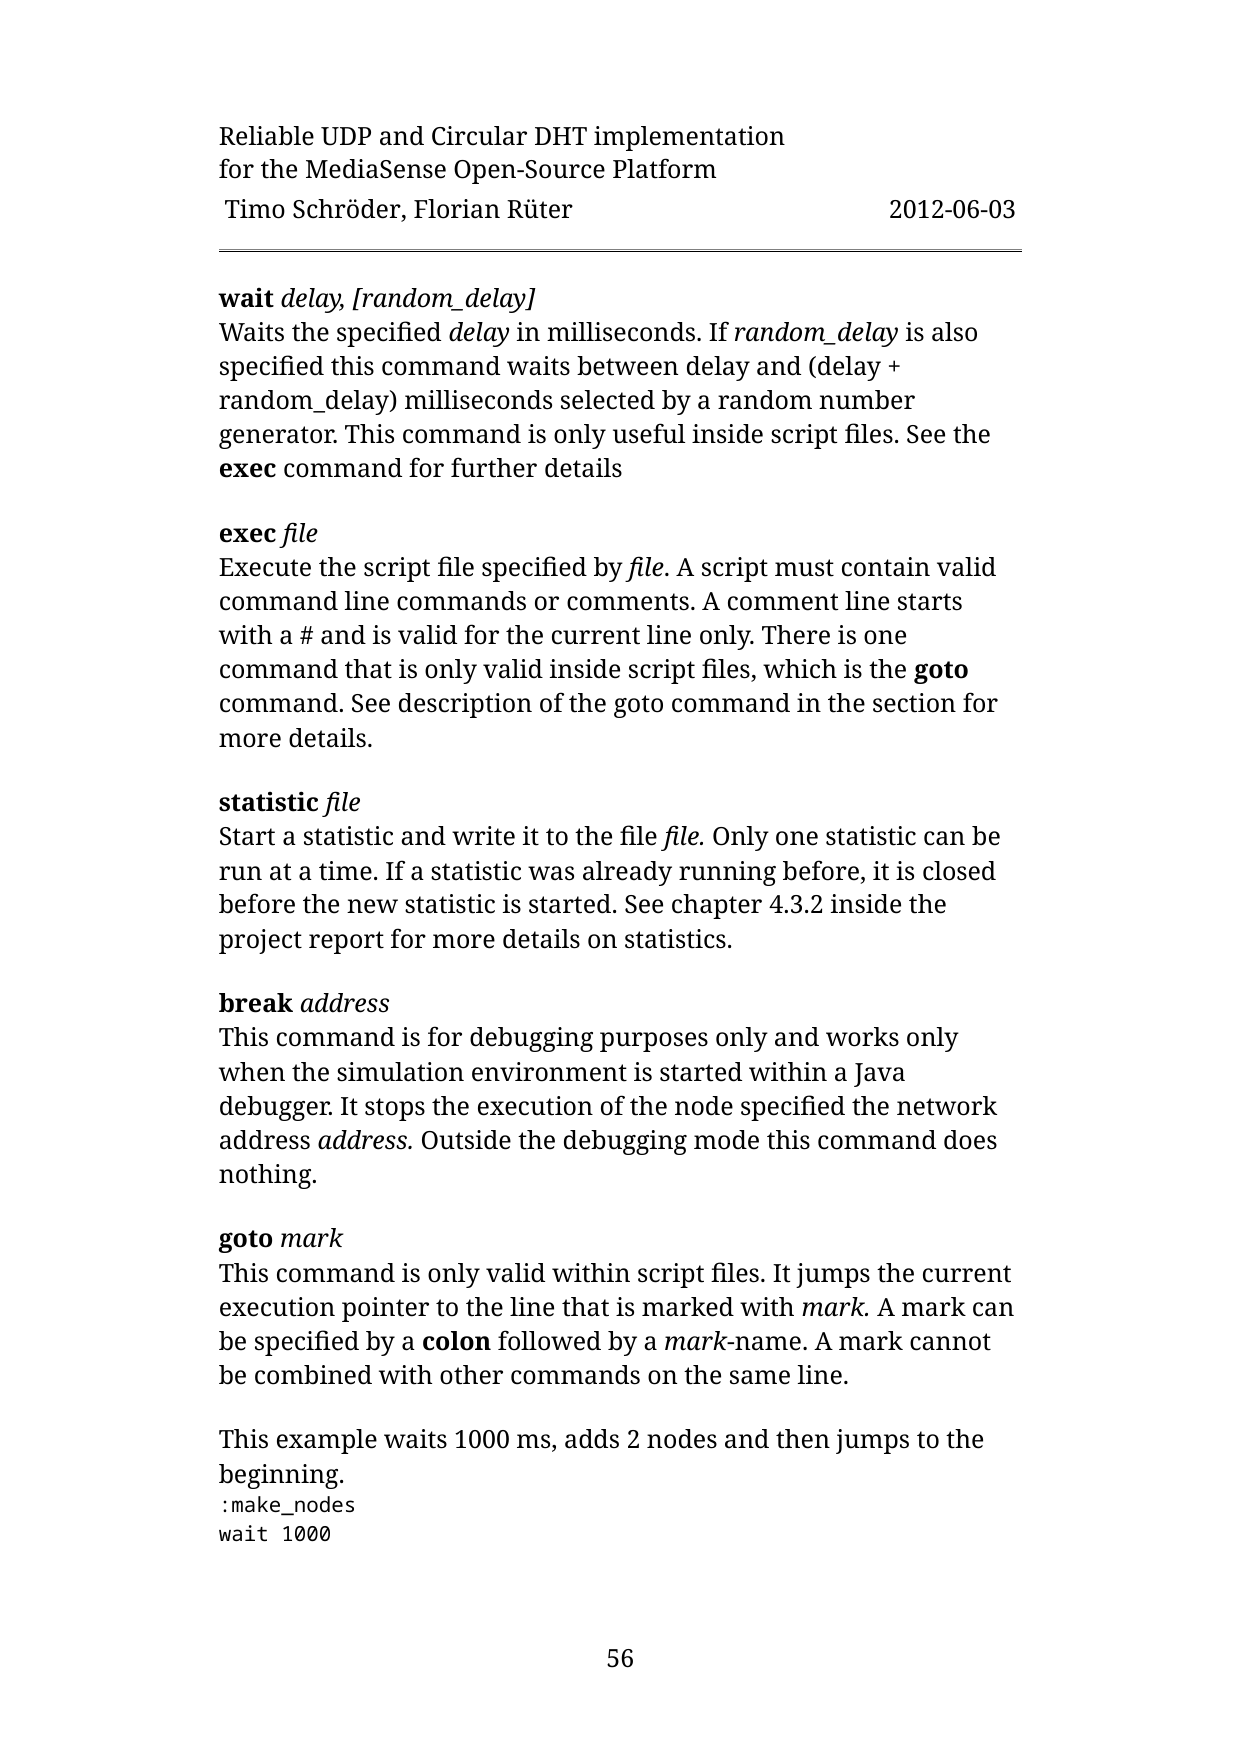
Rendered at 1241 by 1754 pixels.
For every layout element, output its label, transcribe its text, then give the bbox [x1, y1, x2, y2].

text exec file Execute the script file specified by file. A script must contain valid command line commands or comments. A comment line starts with a # and is valid for the current line only. There is one command that is only valid inside script files, which is the goto command. See description of the goto command in the section for more details. [218, 516, 1022, 754]
text break address This command is for debugging purposes only and works only when the simulation environment is started within a Java debugger. It stops the execution of the node specified the network address address. Outside the debugging mode this command does nothing. [218, 986, 1022, 1190]
text statistic file Start a statistic and write it to the file file. Only one statistic can be run at a time. If a statistic was already running before, it is closed before the new statistic is started. See chapter 4.3.2 inside the project report for more details on statistics. [218, 785, 1022, 955]
text This example waits 1000 ms, adds 2 nodes and then jumps to the beginning. :make_nodes wait 1000 [218, 1422, 1022, 1547]
text goto mark This command is only valid within script files. It jumps the current execution pointer to the line that is marked with mark. A mark can be specified by a colon followed by a mark-name. A mark cannot be combined with other commands on the same line. [218, 1221, 1022, 1391]
text wait delay, [random_delay] Waits the specified delay in milliseconds. If random_delay is also specified this command waits between delay and (delay + random_delay) milliseconds selected by a random number generator. This command is only useful inside script files. See the exec command for further details [218, 281, 1022, 485]
